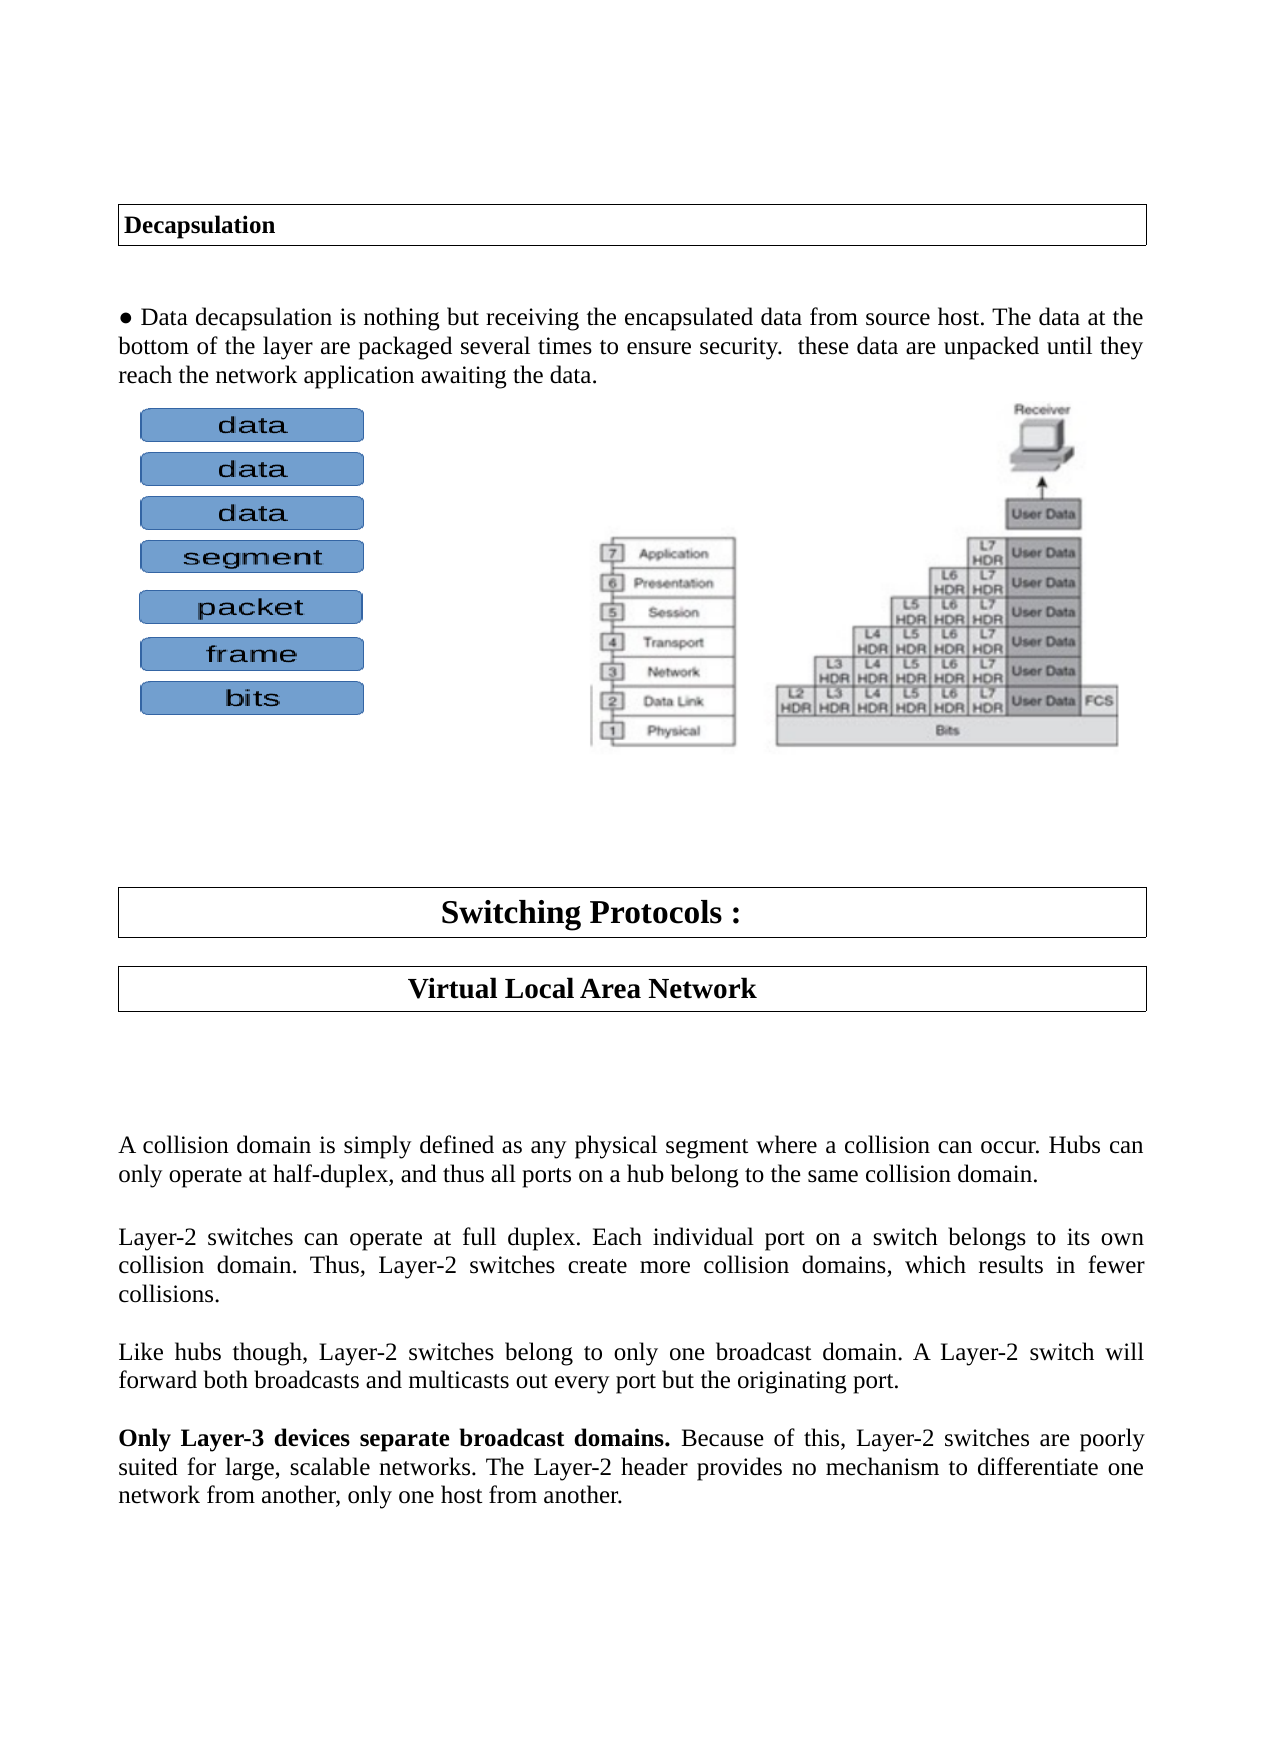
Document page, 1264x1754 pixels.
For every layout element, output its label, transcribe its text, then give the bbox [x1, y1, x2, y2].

table_header Decapsulation [119, 205, 1146, 245]
text Only Layer-3 devices separate broadcast domains. Because of this, Layer-2 switches are poorly suited for large, scalable networks. The Layer-2 header provides no mechanism to differentiate one network from another, only one host from another. [118, 1423, 1146, 1509]
table_header Switching Protocols : [119, 888, 1146, 937]
text Like hubs though, Layer-2 switches belong to only one broadcast domain. A Layer-2 switch will forward both broadcasts and multicasts out every port but the originating port. [118, 1337, 1146, 1394]
table_header Virtual Local Area Network [119, 967, 1146, 1011]
picture [125, 401, 379, 728]
picture [585, 401, 1128, 770]
text ● Data decapsulation is nothing but receiving the encapsulated data from source host. The data at the bottom of the layer are packaged several times to ensure security. these data are unpacked until they reach the network application awaiting the data. [118, 302, 1146, 388]
text A collision domain is simply defined as any physical segment where a collision can occur. Hubs can only operate at half-duplex, and thus all ports on a hub belong to the same collision domain. [118, 1131, 1146, 1188]
text Layer-2 switches can operate at full duplex. Each individual port on a switch belongs to its own collision domain. Thus, Layer-2 switches create more collision domains, which results in fewer collisions. [118, 1222, 1146, 1308]
